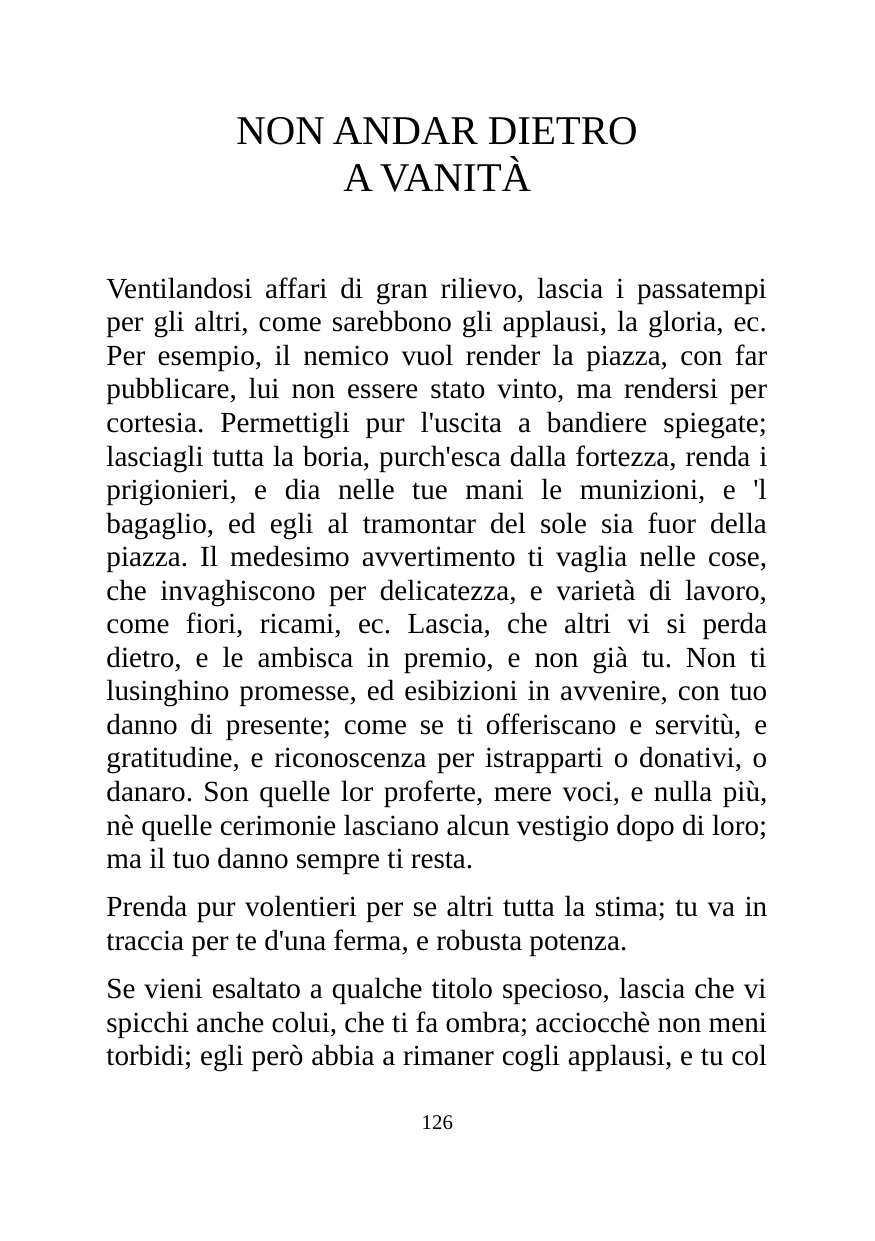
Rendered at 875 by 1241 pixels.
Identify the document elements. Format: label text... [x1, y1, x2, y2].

text Prenda pur volentieri per se altri tutta la stima; tu va in traccia per te d'una ferma, e robusta potenza. [106, 889, 768, 957]
text Se vieni esaltato a qualche titolo specioso, lascia che vi spicchi anche colui, che ti fa ombra; acciocchè non meni torbidi; egli però abbia a rimaner cogli applausi, e tu col [106, 971, 768, 1072]
subtitle NON ANDAR DIETRO A VANITÀ [106, 106, 768, 200]
text Ventilandosi affari di gran rilievo, lascia i passatempi per gli altri, come sarebbono gli applausi, la gloria, ec. Per esempio, il nemico vuol render la piazza, con far pubblicare, lui non essere stato vinto, ma rendersi per cortesia. Permettigli pur l'uscita a bandiere spiegate; lasciagli tutta la boria, purch'esca dalla fortezza, renda i prigionieri, e dia nelle tue mani le munizioni, e 'l bagaglio, ed egli al tramontar del sole sia fuor della piazza. Il medesimo avvertimento ti vaglia nelle cose, che invaghiscono per delicatezza, e varietà di lavoro, come fiori, ricami, ec. Lascia, che altri vi si perda dietro, e le ambisca in premio, e non già tu. Non ti lusinghino promesse, ed esibizioni in avvenire, con tuo danno di presente; come se ti offeriscano e servitù, e gratitudine, e riconoscenza per istrapparti o donativi, o danaro. Son quelle lor proferte, mere voci, e nulla più, nè quelle cerimonie lasciano alcun vestigio dopo di loro; ma il tuo danno sempre ti resta. [106, 271, 768, 875]
